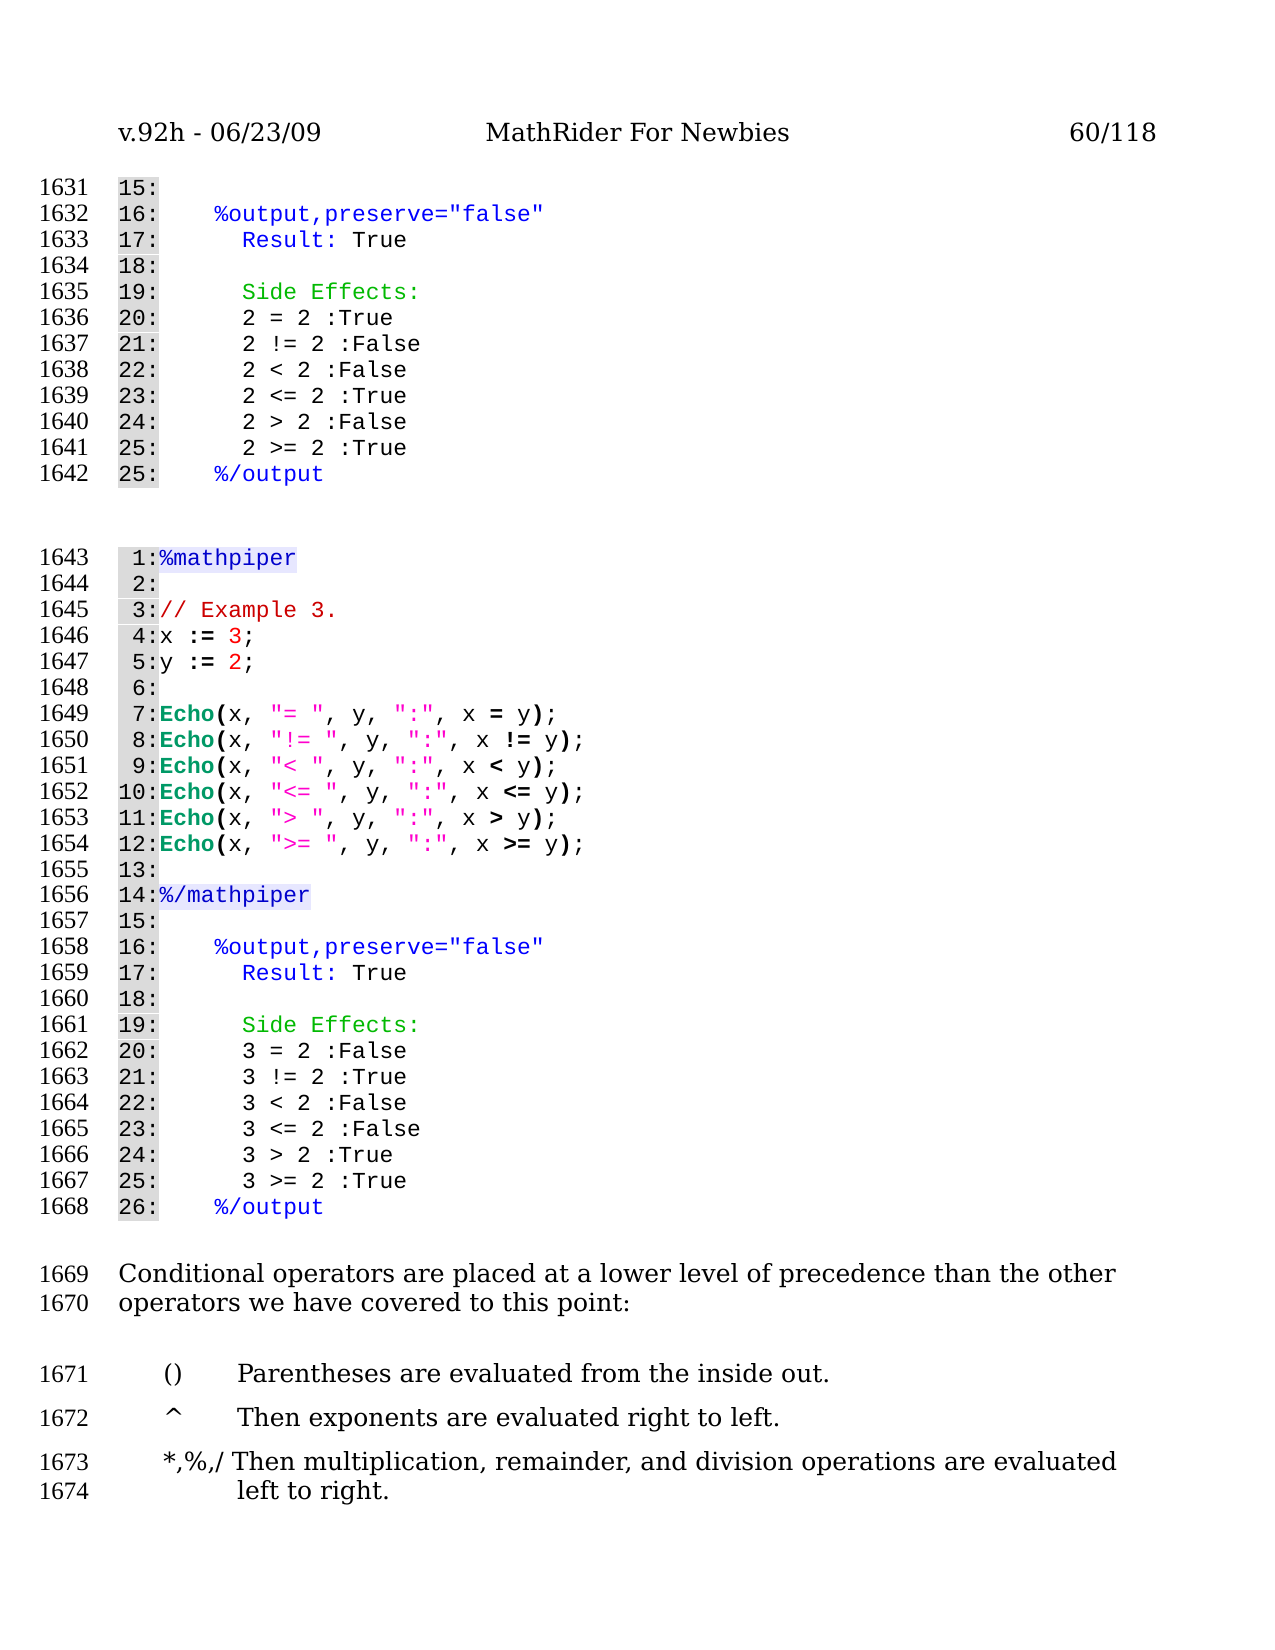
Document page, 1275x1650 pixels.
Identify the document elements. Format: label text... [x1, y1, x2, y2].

text 25: 3 >= 2 :True [118, 1169, 1157, 1195]
text 18: [118, 988, 1157, 1013]
text () Parentheses are evaluated from the inside out. [163, 1359, 1157, 1388]
text 5:y := 2; [118, 650, 1157, 676]
text 3:// Example 3. [118, 598, 1157, 624]
text 25: %/output [118, 462, 1157, 488]
text 22: 3 < 2 :False [118, 1091, 1157, 1117]
text 19: Side Effects: [118, 1013, 1157, 1039]
text 24: 2 > 2 :False [118, 410, 1157, 436]
text 25: 2 >= 2 :True [118, 436, 1157, 462]
text 20: 3 = 2 :False [118, 1039, 1157, 1065]
text 20: 2 = 2 :True [118, 306, 1157, 332]
text 9:Echo(x, "< ", y, ":", x < y); [118, 754, 1157, 780]
text 11:Echo(x, "> ", y, ":", x > y); [118, 806, 1157, 832]
text 14:%/mathpiper [118, 884, 1157, 910]
text 2: [118, 573, 1157, 598]
text 16: %output,preserve="false" [118, 936, 1157, 962]
text 16: %output,preserve="false" [118, 203, 1157, 229]
text 17: Result: True [118, 962, 1157, 988]
text Conditional operators are placed at a lower level of precedence than the other operators we have covered to this point: [118, 1259, 1157, 1318]
text 23: 3 <= 2 :False [118, 1117, 1157, 1143]
text 17: Result: True [118, 229, 1157, 254]
text 19: Side Effects: [118, 281, 1157, 306]
text 21: 2 != 2 :False [118, 332, 1157, 358]
text 4:x := 3; [118, 624, 1157, 650]
text 15: [118, 177, 1157, 203]
text 1:%mathpiper [118, 547, 1157, 573]
text *,%,/ Then multiplication, remainder, and division operations are evaluated left to right. [163, 1447, 1157, 1505]
text 7:Echo(x, "= ", y, ":", x = y); [118, 702, 1157, 728]
text 8:Echo(x, "!= ", y, ":", x != y); [118, 728, 1157, 754]
text 6: [118, 676, 1157, 702]
text 18: [118, 254, 1157, 281]
text 21: 3 != 2 :True [118, 1065, 1157, 1091]
text 13: [118, 858, 1157, 884]
text 23: 2 <= 2 :True [118, 384, 1157, 410]
text 24: 3 > 2 :True [118, 1143, 1157, 1169]
text ^ Then exponents are evaluated right to left. [163, 1403, 1157, 1432]
text 10:Echo(x, "<= ", y, ":", x <= y); [118, 780, 1157, 806]
text 15: [118, 910, 1157, 936]
text 22: 2 < 2 :False [118, 358, 1157, 384]
text 12:Echo(x, ">= ", y, ":", x >= y); [118, 832, 1157, 858]
text 26: %/output [118, 1195, 1157, 1221]
